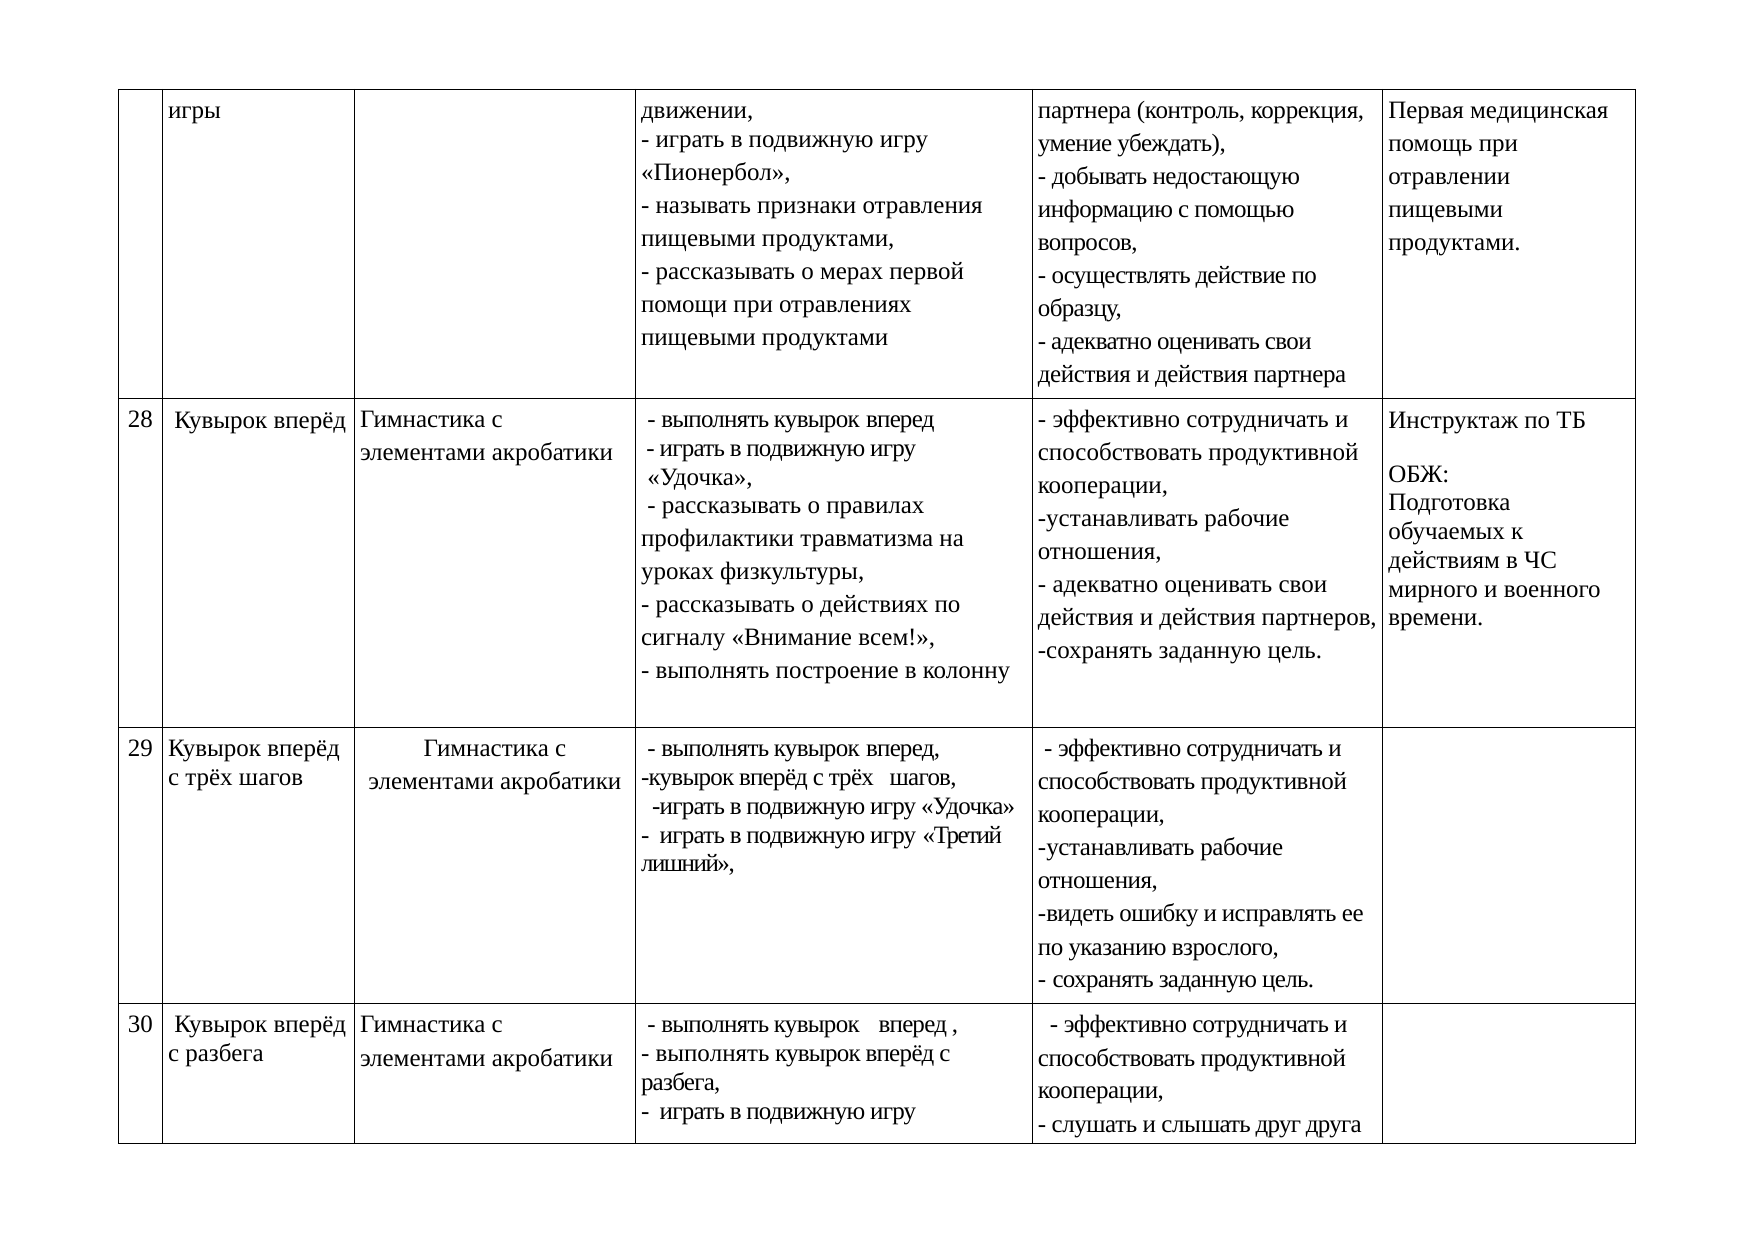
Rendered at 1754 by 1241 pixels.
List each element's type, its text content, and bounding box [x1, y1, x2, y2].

table_cell 29 [119, 728, 162, 1003]
table_cell [1383, 728, 1635, 1003]
table_cell 28 [119, 399, 162, 727]
table_cell [119, 90, 162, 398]
table_cell Инструктаж по ТБ ОБЖ: Подготовка обучаемых к действиям в ЧС мирного и военного времени. [1383, 399, 1635, 727]
table_cell - эффективно сотрудничать и способствовать продуктивной кооперации, -устанавливать рабочие отношения, -видеть ошибку и исправлять ее по указанию взрослого, - сохранять заданную цель. [1033, 728, 1382, 1003]
table_cell Первая медицинская помощь при отравлении пищевыми продуктами. [1383, 90, 1635, 398]
table_cell движении, - играть в подвижную игру «Пионербол», - называть признаки отравления пищевыми продуктами, - рассказывать о мерах первой помощи при отравлениях пищевыми продуктами [636, 90, 1032, 398]
table_cell партнера (контроль, коррекция, умение убеждать), - добывать недостающую информацию с помощью вопросов, - осуществлять действие по образцу, - адекватно оценивать свои действия и действия партнера [1033, 90, 1382, 398]
table_cell Кувырок вперёд с разбега [163, 1004, 354, 1143]
table_cell - выполнять кувырок вперед, -кувырок вперёд с трёх шагов, -играть в подвижную игру «Удочка» - играть в подвижную игру «Третий лишний», [636, 728, 1032, 1003]
table_cell Кувырок вперёд [163, 399, 354, 727]
table_cell Гимнастика с элементами акробатики [355, 728, 635, 1003]
table_cell 30 [119, 1004, 162, 1143]
table_cell Гимнастика с элементами акробатики [355, 1004, 635, 1143]
table_cell Гимнастика с элементами акробатики [355, 399, 635, 727]
table_cell [355, 90, 635, 398]
table_cell - эффективно сотрудничать и способствовать продуктивной кооперации, -устанавливать рабочие отношения, - адекватно оценивать свои действия и действия партнеров, -сохранять заданную цель. [1033, 399, 1382, 727]
table_cell - эффективно сотрудничать и способствовать продуктивной кооперации, - слушать и слышать друг друга [1033, 1004, 1382, 1143]
table_cell игры [163, 90, 354, 398]
table_cell - выполнять кувырок вперед - играть в подвижную игру «Удочка», - рассказывать о правилах профилактики травматизма на уроках физкультуры, - рассказывать о действиях по сигналу «Внимание всем!», - выполнять построение в колонну [636, 399, 1032, 727]
table_cell Кувырок вперёд с трёх шагов [163, 728, 354, 1003]
table_cell - выполнять кувырок вперед , - выполнять кувырок вперёд с разбега, - играть в подвижную игру [636, 1004, 1032, 1143]
table_cell [1383, 1004, 1635, 1143]
